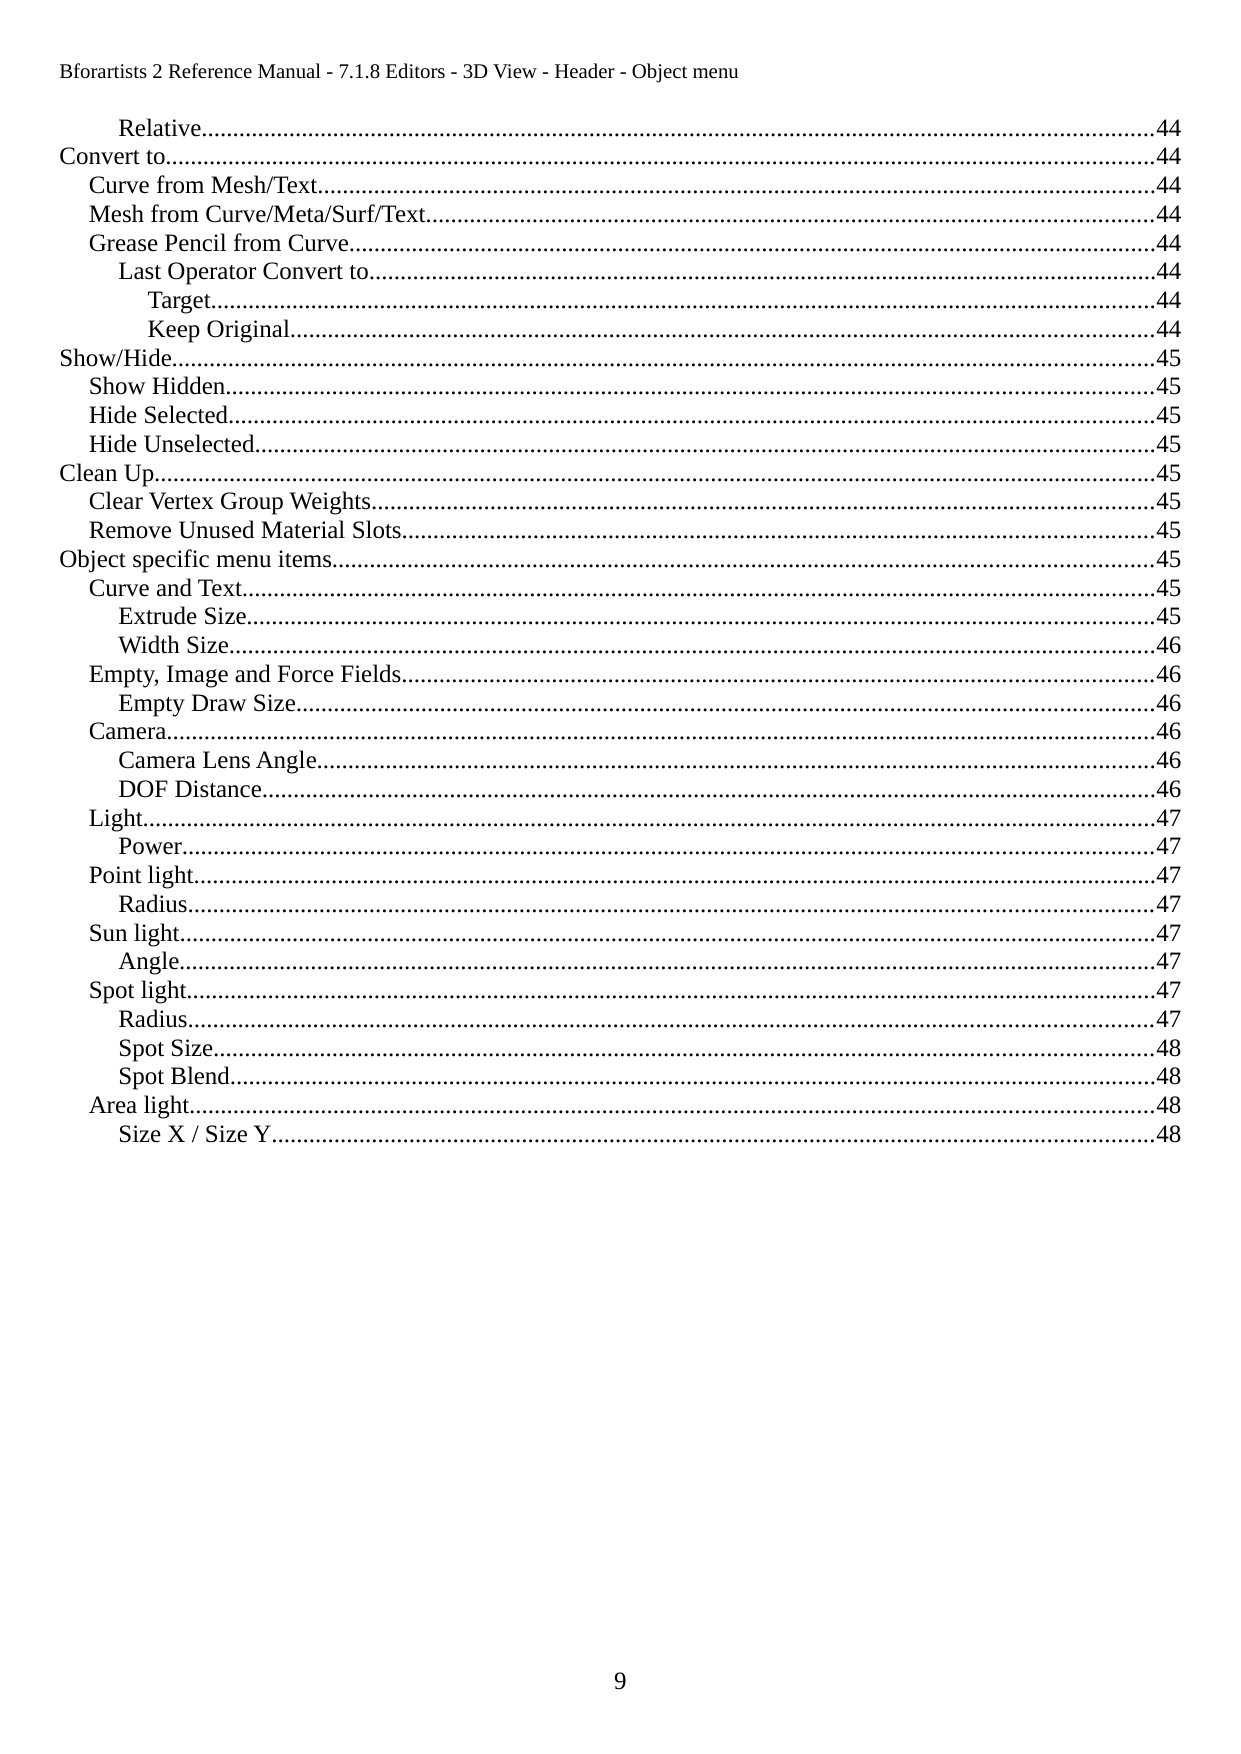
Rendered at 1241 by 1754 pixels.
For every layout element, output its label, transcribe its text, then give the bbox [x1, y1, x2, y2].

text Curve and Text 45 [88, 573, 1181, 601]
text Spot light 47 [88, 975, 1181, 1004]
text Last Operator Convert to 44 [118, 256, 1181, 285]
text Radius 47 [118, 1004, 1181, 1033]
text Area light 48 [88, 1090, 1181, 1119]
text Hide Selected 45 [88, 400, 1181, 429]
text Clear Vertex Group Weights 45 [88, 486, 1181, 515]
text Empty Draw Size 46 [118, 688, 1181, 716]
text Point light 47 [88, 860, 1181, 889]
text Hide Unselected 45 [88, 429, 1181, 458]
text Target 44 [147, 285, 1181, 314]
text DOF Distance 46 [118, 774, 1181, 803]
text Remove Unused Material Slots 45 [88, 515, 1181, 544]
text Light 47 [88, 803, 1181, 831]
text Keep Original 44 [147, 314, 1181, 343]
text Sun light 47 [88, 918, 1181, 946]
text Empty, Image and Force Fields 46 [88, 659, 1181, 688]
text Spot Blend 48 [118, 1061, 1181, 1090]
text Show/Hide 45 [59, 343, 1181, 371]
text Extrude Size 45 [118, 601, 1181, 630]
text Object specific menu items 45 [59, 544, 1181, 573]
text Show Hidden 45 [88, 371, 1181, 400]
text Mesh from Curve/Meta/Surf/Text 44 [88, 199, 1181, 228]
text Angle 47 [118, 946, 1181, 975]
text Clean Up 45 [59, 458, 1181, 486]
text Spot Size 48 [118, 1033, 1181, 1061]
text Curve from Mesh/Text 44 [88, 170, 1181, 199]
text Width Size 46 [118, 630, 1181, 659]
text Convert to 44 [59, 141, 1181, 170]
text Radius 47 [118, 889, 1181, 918]
text Relative 44 [118, 113, 1181, 141]
text Camera Lens Angle 46 [118, 745, 1181, 774]
text Grease Pencil from Curve 44 [88, 228, 1181, 256]
text Size X / Size Y 48 [118, 1119, 1181, 1148]
text Power 47 [118, 831, 1181, 860]
text Camera 46 [88, 716, 1181, 745]
